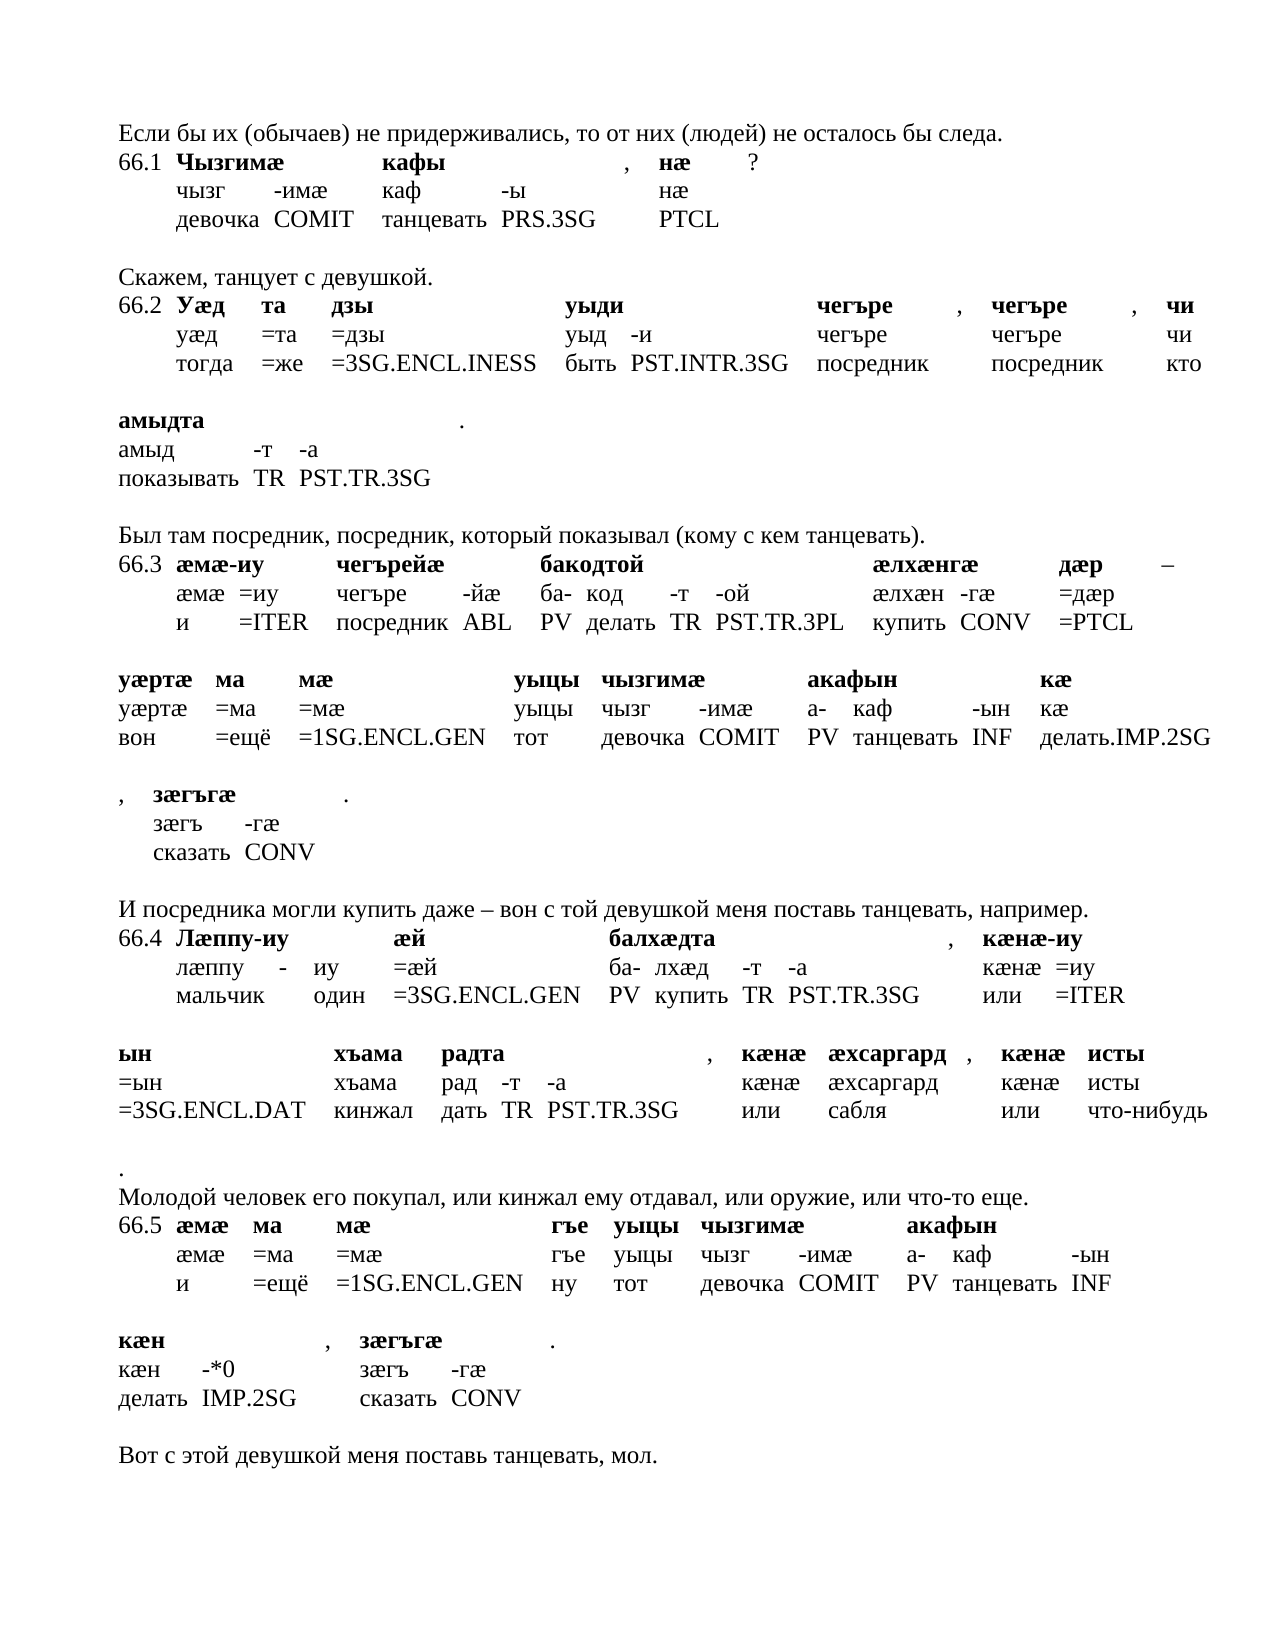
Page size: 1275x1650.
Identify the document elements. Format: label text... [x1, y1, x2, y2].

text хъама [333, 1038, 427, 1067]
text уæд [176, 319, 233, 348]
text танцевать [952, 1268, 1057, 1297]
text купить [654, 981, 728, 1009]
text - [278, 952, 299, 981]
text Был там посредник, посредник, который показывал (кому с кем танцевать). [118, 521, 1249, 549]
text æмæ [176, 1239, 225, 1268]
text чегъре [991, 291, 1117, 319]
text чызг [601, 693, 685, 722]
text уыди [565, 291, 803, 319]
text 66.4 [118, 923, 162, 952]
text чегъре [991, 319, 1103, 348]
text æхсаргард [828, 1067, 938, 1096]
text -имæ [798, 1239, 879, 1268]
text та [261, 291, 317, 319]
text æлхæн [872, 578, 946, 607]
text =ITER [239, 607, 308, 636]
text æмæ-иу [176, 549, 322, 578]
text делать.IMP.2SG [1040, 722, 1211, 751]
text =дæр [1058, 578, 1134, 607]
text посредник [336, 607, 448, 636]
text быть [565, 348, 617, 377]
text -т [669, 578, 702, 607]
text и [176, 607, 225, 636]
text делать [586, 607, 656, 636]
text =мæ [298, 693, 486, 722]
text уыд [565, 319, 617, 348]
text ма [253, 1211, 322, 1239]
text исты [1087, 1038, 1222, 1067]
text , [707, 1038, 728, 1067]
text =мæ [336, 1239, 524, 1268]
text =æй [393, 952, 581, 981]
text -т [742, 952, 774, 981]
text чи [1166, 319, 1202, 348]
text зæгъгæ [359, 1326, 536, 1354]
text -гæ [451, 1354, 522, 1383]
text Чызгимæ [176, 147, 368, 176]
text дать [441, 1096, 487, 1124]
text чегъре [817, 319, 929, 348]
text уæртæ [118, 693, 187, 722]
text , [624, 147, 645, 176]
text один [313, 981, 365, 1009]
text код [586, 578, 656, 607]
text =ма [253, 1239, 308, 1268]
text Вот с этой девушкой меня поставь танцевать, мол. [118, 1441, 1249, 1469]
text купить [872, 607, 946, 636]
text балхæдта [608, 923, 934, 952]
text æмæ [176, 1211, 239, 1239]
text тогда [176, 348, 233, 377]
text -а [299, 434, 431, 463]
text рад [441, 1067, 487, 1096]
text амыдта [118, 406, 445, 434]
text чызг [700, 1239, 784, 1268]
text амыд [118, 434, 239, 463]
text 66.3 [118, 549, 162, 578]
text =3SG.ENCL.INESS [331, 348, 537, 377]
text кæ [1040, 693, 1211, 722]
text и [176, 1268, 225, 1297]
text каф [853, 693, 958, 722]
text чегъре [817, 291, 943, 319]
text сказать [153, 837, 231, 866]
text =ITER [1055, 981, 1125, 1009]
text -*0 [202, 1354, 297, 1383]
text девочка [176, 204, 260, 233]
text PRS.3SG [501, 204, 596, 233]
text ABL [462, 607, 512, 636]
text COMIT [798, 1268, 879, 1297]
text TR [253, 463, 285, 492]
text посредник [817, 348, 929, 377]
text -гæ [244, 808, 315, 837]
text мальчик [176, 981, 265, 1009]
text TR [501, 1096, 533, 1124]
text танцевать [853, 722, 958, 751]
text COMIT [273, 204, 354, 233]
text -т [253, 434, 285, 463]
text кæнæ [1001, 1038, 1074, 1067]
text 66.1 [118, 147, 162, 176]
text -а [788, 952, 920, 981]
text чегъре [336, 578, 448, 607]
text кæнæ-иу [982, 923, 1139, 952]
text CONV [960, 607, 1031, 636]
text æхсаргард [828, 1038, 952, 1067]
text CONV [244, 837, 315, 866]
text -имæ [699, 693, 779, 722]
text , [966, 1038, 987, 1067]
text акафын [906, 1211, 1126, 1239]
text INF [972, 722, 1012, 751]
text PTCL [658, 204, 720, 233]
text =ма [215, 693, 271, 722]
text мæ [298, 664, 500, 693]
text Скажем, танцует с девушкой. [118, 262, 1249, 291]
text 66.5 [118, 1211, 162, 1239]
text COMIT [699, 722, 779, 751]
text =ещё [253, 1268, 308, 1297]
text INF [1071, 1268, 1112, 1297]
text делать [118, 1383, 188, 1412]
text PV [540, 607, 572, 636]
text акафын [807, 664, 1026, 693]
text -а [547, 1067, 679, 1096]
text PV [608, 981, 641, 1009]
text æй [393, 923, 595, 952]
text каф [952, 1239, 1057, 1268]
text PST.TR.3PL [715, 607, 845, 636]
text что-нибудь [1087, 1096, 1208, 1124]
text Молодой человек его покупал, или кинжал ему отдавал, или оружие, или что-то еще. [118, 1182, 1249, 1211]
text кæ [1040, 664, 1225, 693]
text æлхæнгæ [872, 549, 1045, 578]
text -и [630, 319, 789, 348]
text Уæд [176, 291, 247, 319]
text , [956, 291, 977, 319]
text лæппу [176, 952, 265, 981]
text æмæ [176, 578, 225, 607]
text Лæппу-иу [176, 923, 379, 952]
text уыцы [613, 1239, 673, 1268]
text кæнæ [982, 952, 1041, 981]
text уыцы [514, 693, 573, 722]
text CONV [451, 1383, 522, 1412]
text =1SG.ENCL.GEN [298, 722, 486, 751]
text зæгъгæ [153, 779, 329, 808]
text PST.TR.3SG [547, 1096, 679, 1124]
text а- [807, 693, 839, 722]
text ну [551, 1268, 586, 1297]
text гъе [551, 1211, 599, 1239]
text . [549, 1326, 570, 1354]
text =PTCL [1058, 607, 1134, 636]
text ма [215, 664, 284, 693]
text тот [613, 1268, 673, 1297]
text =иу [239, 578, 308, 607]
text , [118, 779, 139, 808]
text =же [261, 348, 303, 377]
text – [1161, 549, 1182, 578]
text , [324, 1326, 346, 1354]
text =1SG.ENCL.GEN [336, 1268, 524, 1297]
text =3SG.ENCL.DAT [118, 1096, 306, 1124]
text -ын [1071, 1239, 1112, 1268]
text PV [906, 1268, 938, 1297]
text или [741, 1096, 800, 1124]
text PST.TR.3SG [299, 463, 431, 492]
text ын [118, 1038, 320, 1067]
text IMP.2SG [202, 1383, 297, 1412]
text мæ [336, 1211, 537, 1239]
text зæгъ [359, 1354, 437, 1383]
text чызг [176, 176, 260, 204]
text -гæ [960, 578, 1031, 607]
text кæн [118, 1354, 188, 1383]
text кæнæ [741, 1067, 800, 1096]
text кинжал [333, 1096, 413, 1124]
text дзы [331, 291, 551, 319]
text или [982, 981, 1041, 1009]
text =ещё [215, 722, 271, 751]
text уæртæ [118, 664, 201, 693]
text вон [118, 722, 187, 751]
text =та [261, 319, 303, 348]
text гъе [551, 1239, 586, 1268]
text чызгимæ [601, 664, 793, 693]
text . [118, 1153, 139, 1182]
text кæнæ [741, 1038, 814, 1067]
text сабля [828, 1096, 938, 1124]
text нæ [658, 147, 733, 176]
text девочка [601, 722, 685, 751]
text 66.2 [118, 291, 162, 319]
text уыцы [613, 1211, 687, 1239]
text -т [501, 1067, 533, 1096]
text хъама [333, 1067, 413, 1096]
text И посредника могли купить даже – вон с той девушкой меня поставь танцевать, например. [118, 894, 1249, 923]
text кафы [382, 147, 610, 176]
text каф [382, 176, 487, 204]
text радта [441, 1038, 693, 1067]
text показывать [118, 463, 239, 492]
text сказать [359, 1383, 437, 1412]
text . [458, 406, 479, 434]
text Если бы их (обычаев) не придерживались, то от них (людей) не осталось бы следа. [118, 118, 1249, 147]
text тот [514, 722, 573, 751]
text лхæд [654, 952, 728, 981]
text танцевать [382, 204, 487, 233]
text кто [1166, 348, 1202, 377]
text чи [1166, 291, 1216, 319]
text -ын [972, 693, 1012, 722]
text ба- [540, 578, 572, 607]
text ? [747, 147, 768, 176]
text TR [742, 981, 774, 1009]
text зæгъ [153, 808, 231, 837]
text уыцы [514, 664, 587, 693]
text -ы [501, 176, 596, 204]
text PV [807, 722, 839, 751]
text чегърейæ [336, 549, 526, 578]
text нæ [658, 176, 720, 204]
text посредник [991, 348, 1103, 377]
text -имæ [273, 176, 354, 204]
text чызгимæ [700, 1211, 893, 1239]
text =3SG.ENCL.GEN [393, 981, 581, 1009]
text кæнæ [1001, 1067, 1060, 1096]
text ба- [608, 952, 641, 981]
text девочка [700, 1268, 784, 1297]
text =ын [118, 1067, 306, 1096]
text PST.TR.3SG [788, 981, 920, 1009]
text =дзы [331, 319, 537, 348]
text , [948, 923, 969, 952]
text -йæ [462, 578, 512, 607]
text или [1001, 1096, 1060, 1124]
text . [343, 779, 364, 808]
text =иу [1055, 952, 1125, 981]
text а- [906, 1239, 938, 1268]
text , [1131, 291, 1152, 319]
text иу [313, 952, 365, 981]
text -ой [715, 578, 845, 607]
text исты [1087, 1067, 1208, 1096]
text бакодтой [540, 549, 858, 578]
text дæр [1058, 549, 1148, 578]
text PST.INTR.3SG [630, 348, 789, 377]
text кæн [118, 1326, 311, 1354]
text TR [669, 607, 702, 636]
